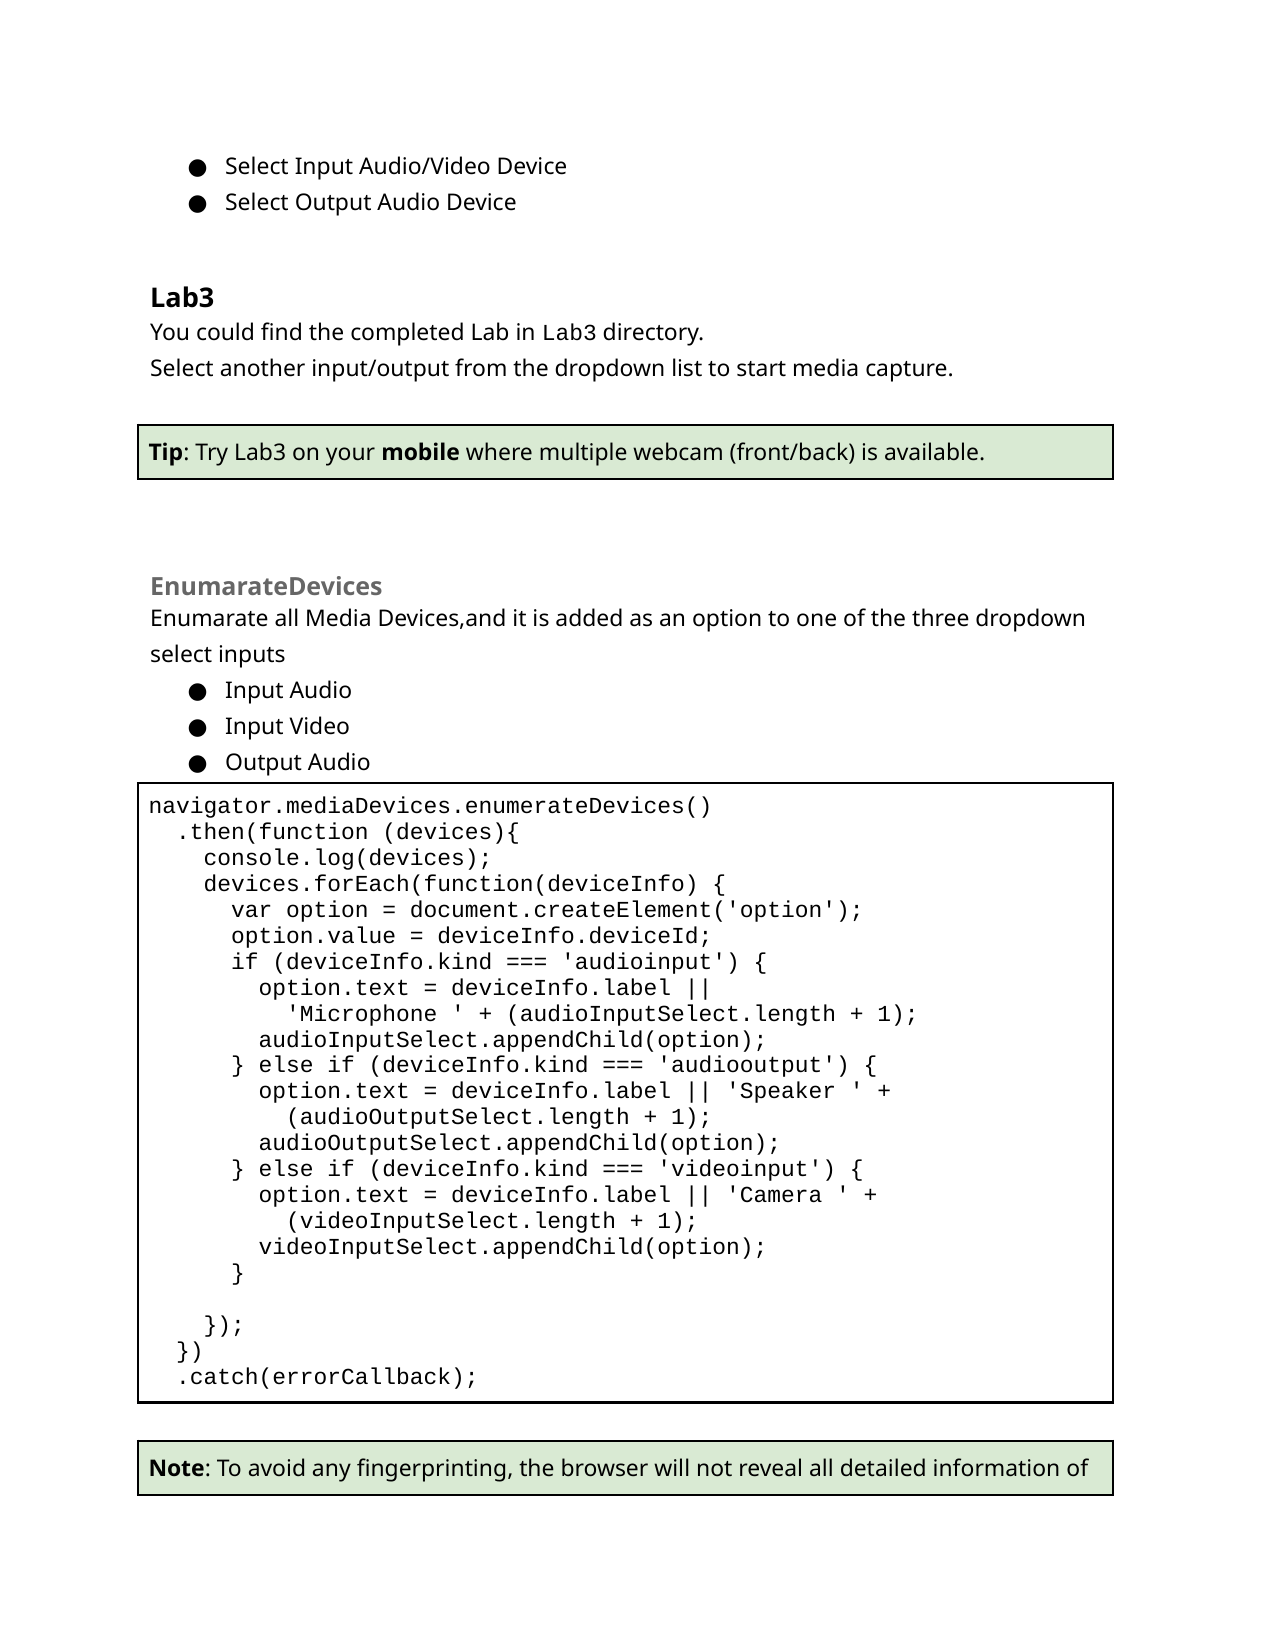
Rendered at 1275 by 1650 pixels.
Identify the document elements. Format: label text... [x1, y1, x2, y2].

text Enumarate all Media Devices,and it is added as an option to one of the three dropdown select inputs [150, 602, 1125, 669]
list Input Video [187, 710, 1125, 741]
list Output Audio [187, 746, 1125, 777]
subtitle Lab3 [150, 279, 1125, 316]
text You could find the completed Lab in Lab3 directory. [150, 316, 1125, 347]
list Select Input Audio/Video Device [187, 150, 1125, 181]
subtitle EnumarateDevices [150, 568, 1125, 602]
text Select another input/output from the dropdown list to start media capture. [150, 352, 1125, 383]
table_header navigator.mediaDevices.enumerateDevices() .then(function (devices){ console.log(devices); devices.forEach(function(deviceInfo) { var option = document.createElement('option'); option.value = deviceInfo.deviceId; if (deviceInfo.kind === 'audioinput') { option.text = deviceInfo.label || 'Microphone ' + (audioInputSelect.length + 1); audioInputSelect.appendChild(option); } else if (deviceInfo.kind === 'audiooutput') { option.text = deviceInfo.label || 'Speaker ' + (audioOutputSelect.length + 1); audioOutputSelect.appendChild(option); } else if (deviceInfo.kind === 'videoinput') { option.text = deviceInfo.label || 'Camera ' + (videoInputSelect.length + 1); videoInputSelect.appendChild(option); } }); }) .catch(errorCallback); [139, 784, 1112, 1401]
list Select Output Audio Device [187, 186, 1125, 217]
table_header Tip: Try Lab3 on your mobile where multiple webcam (front/back) is available. [139, 426, 1112, 478]
table_header Note: To avoid any fingerprinting, the browser will not reveal all detailed information of [139, 1442, 1112, 1494]
list Input Audio [187, 674, 1125, 705]
